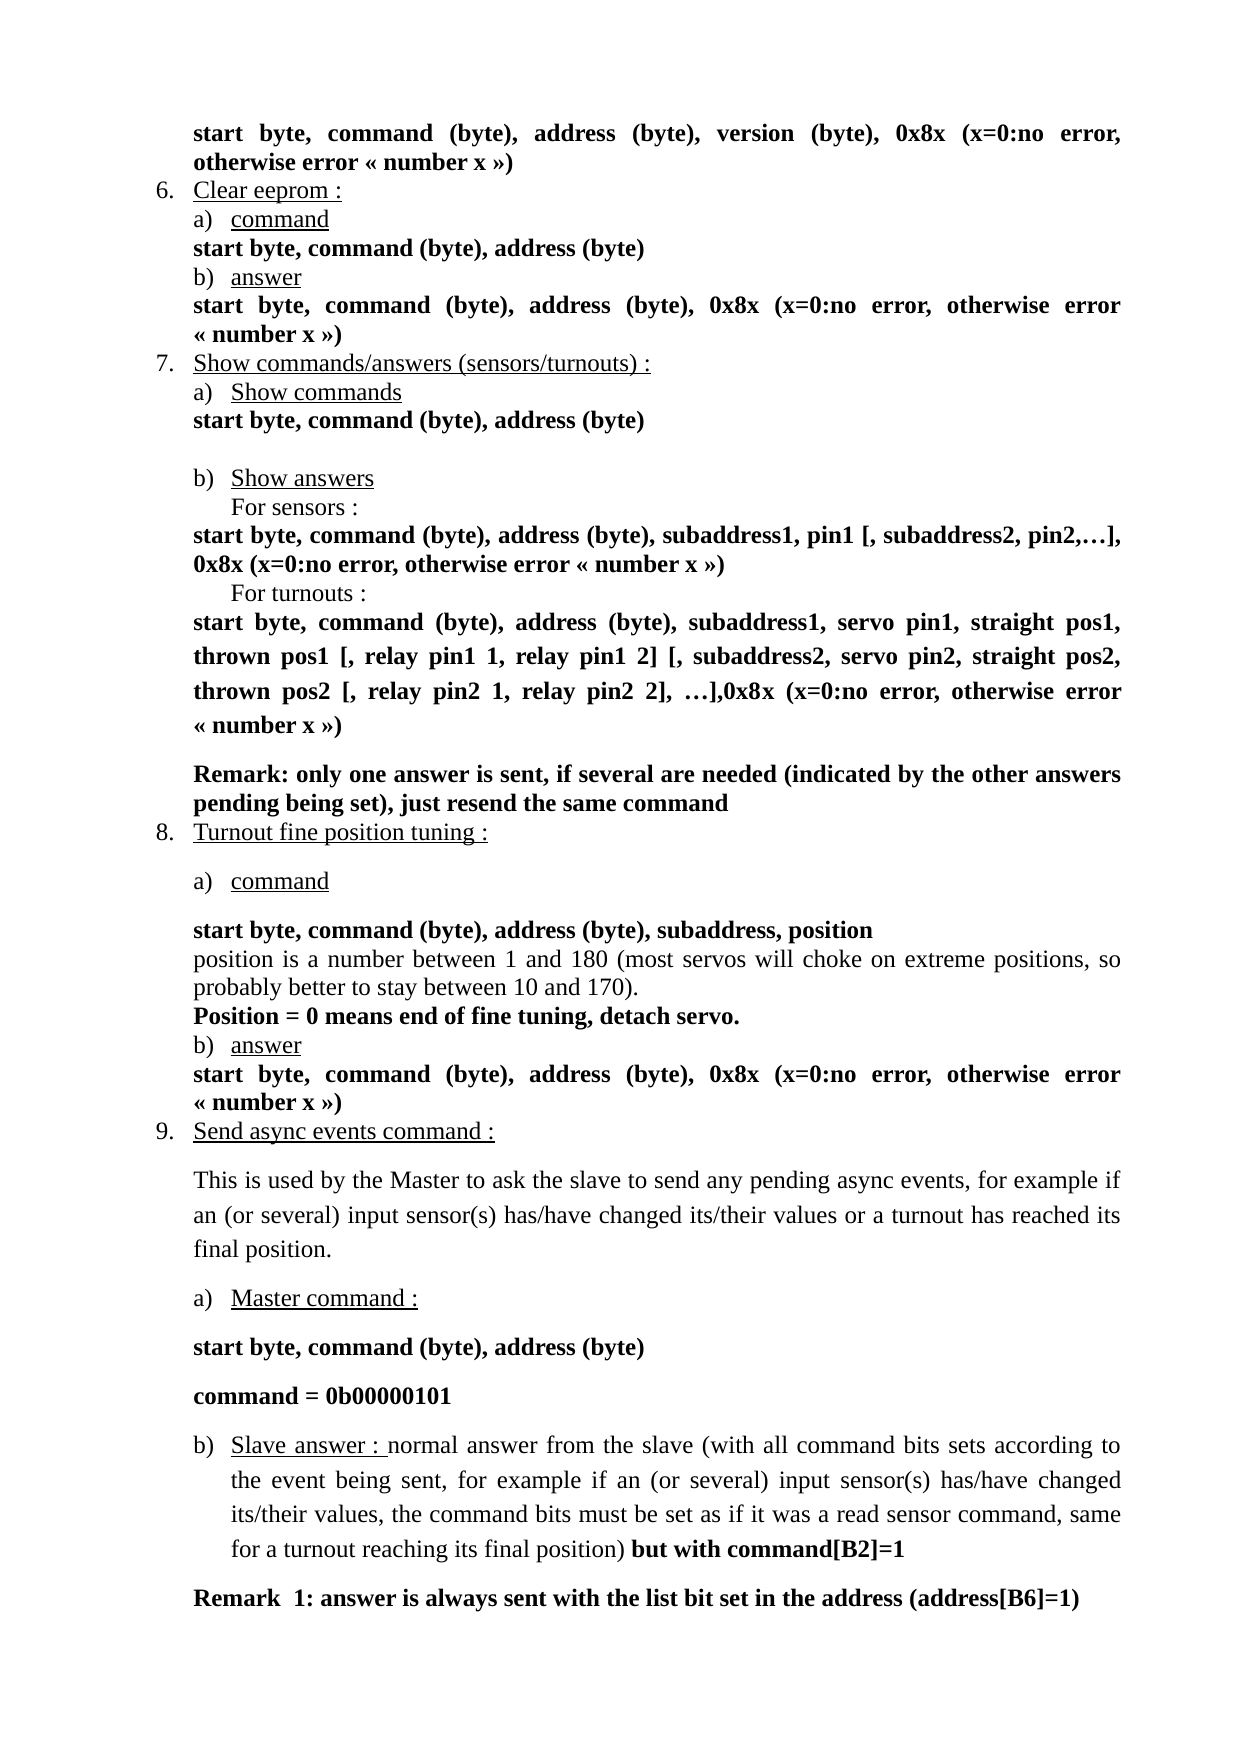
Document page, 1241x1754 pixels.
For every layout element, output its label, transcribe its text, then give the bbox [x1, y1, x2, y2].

list This is used by the Master to ask the slave to send any pending async events, for example if an (or several) input sensor(s) has/have changed its/their values or a turnout has reached its final position. [156, 1165, 1122, 1263]
list answer [193, 262, 1122, 291]
list Remark: only one answer is sent, if several are needed (indicated by the other answers pending being set), just resend the same command [156, 759, 1122, 817]
list start byte, command (byte), address (byte), 0x8x (x=0:no error, otherwise error « number x ») [156, 291, 1122, 348]
list Show commands/answers (sensors/turnouts) : [156, 348, 1122, 377]
list Turnout fine position tuning : [156, 817, 1122, 846]
list Show commands [193, 377, 1122, 406]
list Clear eeprom : [156, 176, 1122, 204]
list For turnouts : [230, 578, 1122, 607]
list Position = 0 means end of fine tuning, detach servo. [156, 1001, 1122, 1030]
list start byte, command (byte), address (byte), subaddress1, servo pin1, straight pos1, thrown pos1 [, relay pin1 1, relay pin1 2] [, subaddress2, servo pin2, straight pos2, thrown pos2 [, relay pin2 1, relay pin2 2], …],0x8x (x=0:no error, otherwise error « number x ») [156, 607, 1122, 739]
list answer [193, 1030, 1122, 1059]
list start byte, command (byte), address (byte) [156, 1332, 1122, 1361]
list Slave answer : normal answer from the slave (with all command bits sets according to the event being sent, for example if an (or several) input sensor(s) has/have changed its/their values, the command bits must be set as if it was a read sensor command, same for a turnout reaching its final position) but with command[B2]=1 [193, 1431, 1122, 1563]
list start byte, command (byte), address (byte) [156, 233, 1122, 262]
list command [193, 204, 1122, 233]
list start byte, command (byte), address (byte) [156, 406, 1122, 434]
list Show answers [193, 463, 1122, 492]
list start byte, command (byte), address (byte), 0x8x (x=0:no error, otherwise error « number x ») [156, 1059, 1122, 1116]
list command = 0b00000101 [156, 1381, 1122, 1410]
list position is a number between 1 and 180 (most servos will choke on extreme positions, so probably better to stay between 10 and 170). [156, 944, 1122, 1001]
list Send async events command : [156, 1116, 1122, 1145]
list Master command : [193, 1283, 1122, 1312]
list start byte, command (byte), address (byte), subaddress1, pin1 [, subaddress2, pin2,…], 0x8x (x=0:no error, otherwise error « number x ») [156, 521, 1122, 578]
list start byte, command (byte), address (byte), version (byte), 0x8x (x=0:no error, otherwise error « number x ») [156, 118, 1122, 176]
list Remark 1: answer is always sent with the list bit set in the address (address[B6]=1) [156, 1583, 1122, 1612]
list For sensors : [193, 492, 1122, 521]
list start byte, command (byte), address (byte), subaddress, position [156, 915, 1122, 944]
list command [193, 866, 1122, 895]
